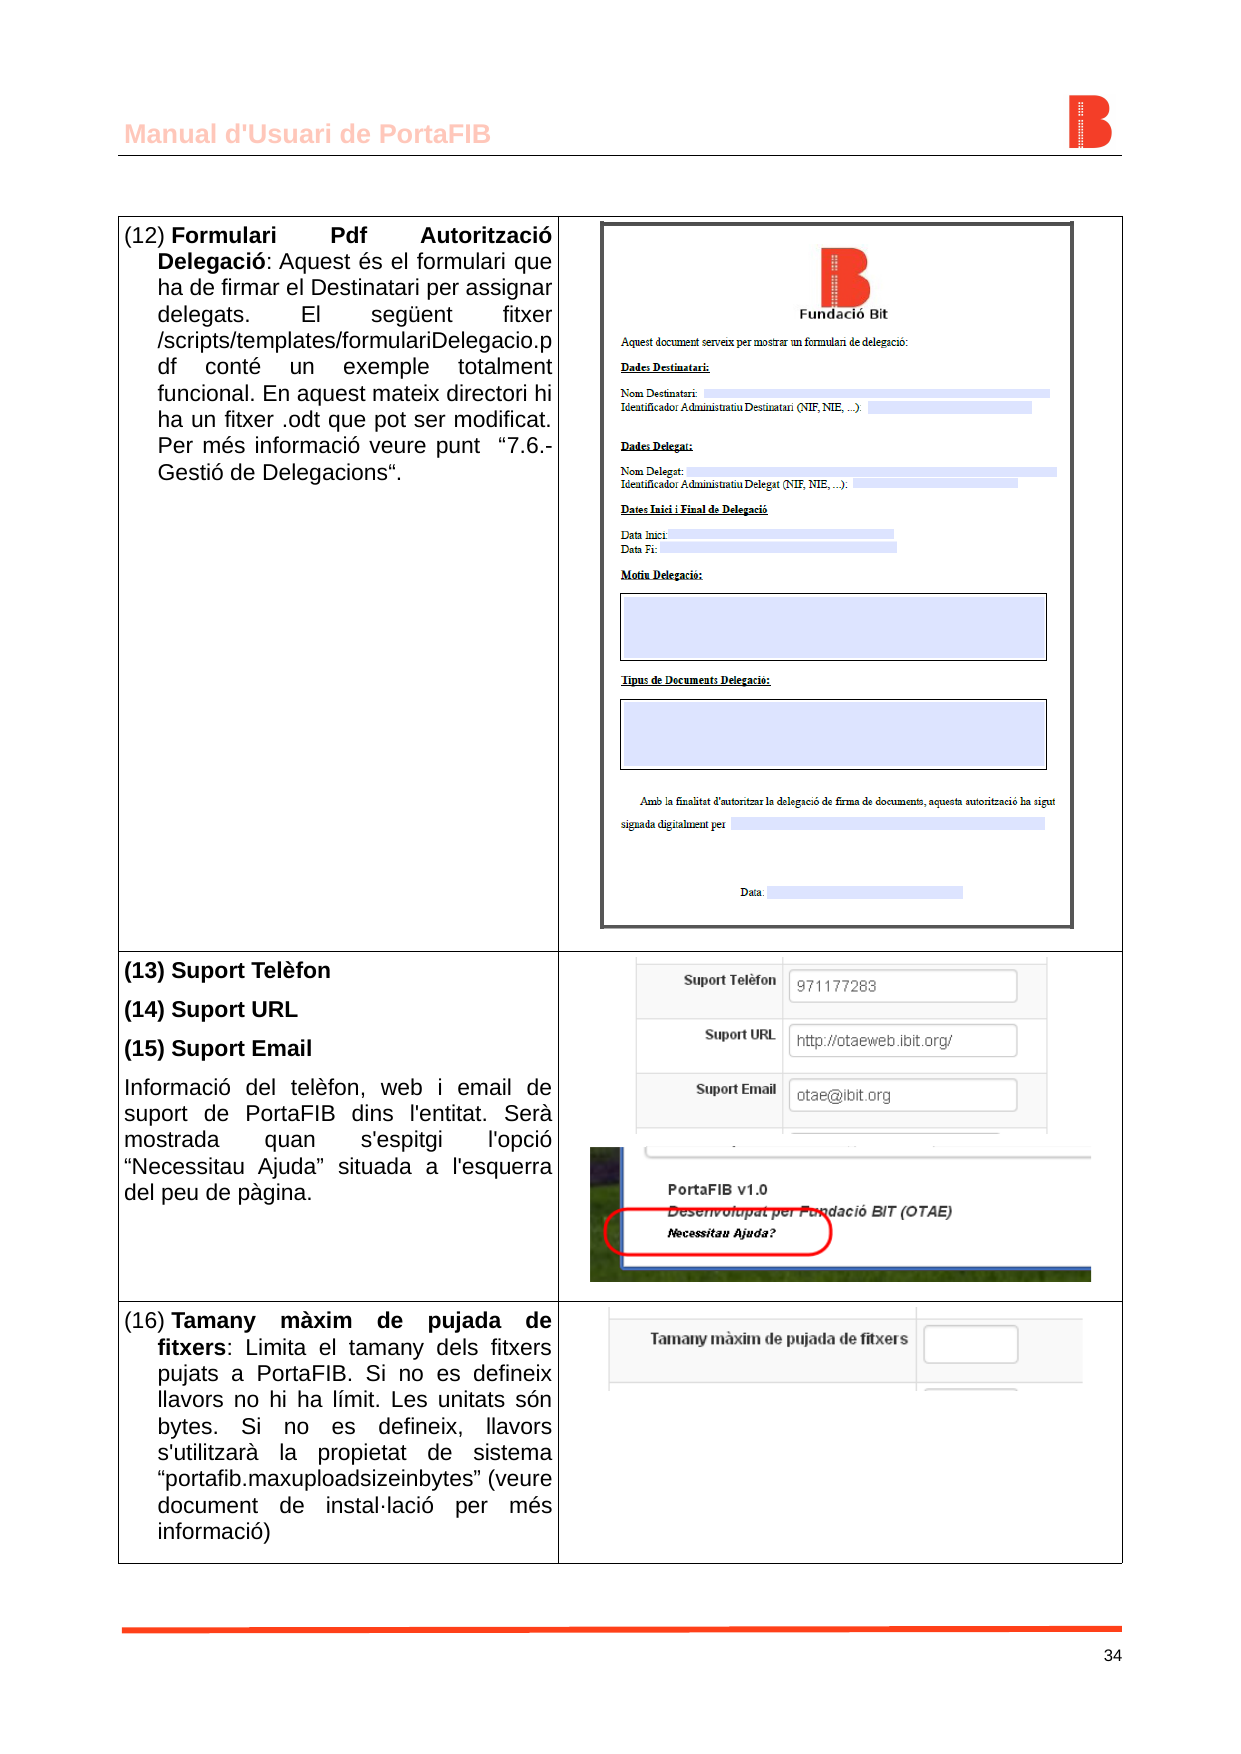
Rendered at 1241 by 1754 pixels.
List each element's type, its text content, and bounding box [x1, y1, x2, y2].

picture [628, 957, 1052, 1134]
table_header [559, 1302, 1122, 1563]
picture [589, 1146, 1092, 1282]
table_header Tamany màxim de pujada de fitxers: Limita el tamany dels fitxers pujats a PortaFIB. Si no es defineix llavors no hi ha límit. Les unitats són bytes. Si no es defineix, llavors s'utilitzarà la propietat de sistema “portafib.maxuploadsizeinbytes” (veure document de instal·lació per més informació) [119, 1302, 558, 1563]
picture [1063, 94, 1117, 150]
table_cell [559, 952, 1122, 1301]
picture [600, 221, 1074, 929]
table_cell [559, 217, 1122, 951]
picture [597, 1307, 1083, 1391]
table_cell Formulari Pdf Autorització Delegació: Aquest és el formulari que ha de firmar el Destinatari per assignar delegats. El següent fitxer /scripts/templates/formulariDelegacio.pdf conté un exemple totalment funcional. En aquest mateix directori hi ha un fitxer .odt que pot ser modificat. Per més informació veure punt “7.6.-Gestió de Delegacions“. [119, 217, 558, 951]
table_cell Suport Telèfon Suport URL Suport Email Informació del telèfon, web i email de suport de PortaFIB dins l'entitat. Serà mostrada quan s'espitgi l'opció “Necessitau Ajuda” situada a l'esquerra del peu de pàgina. [119, 952, 558, 1301]
